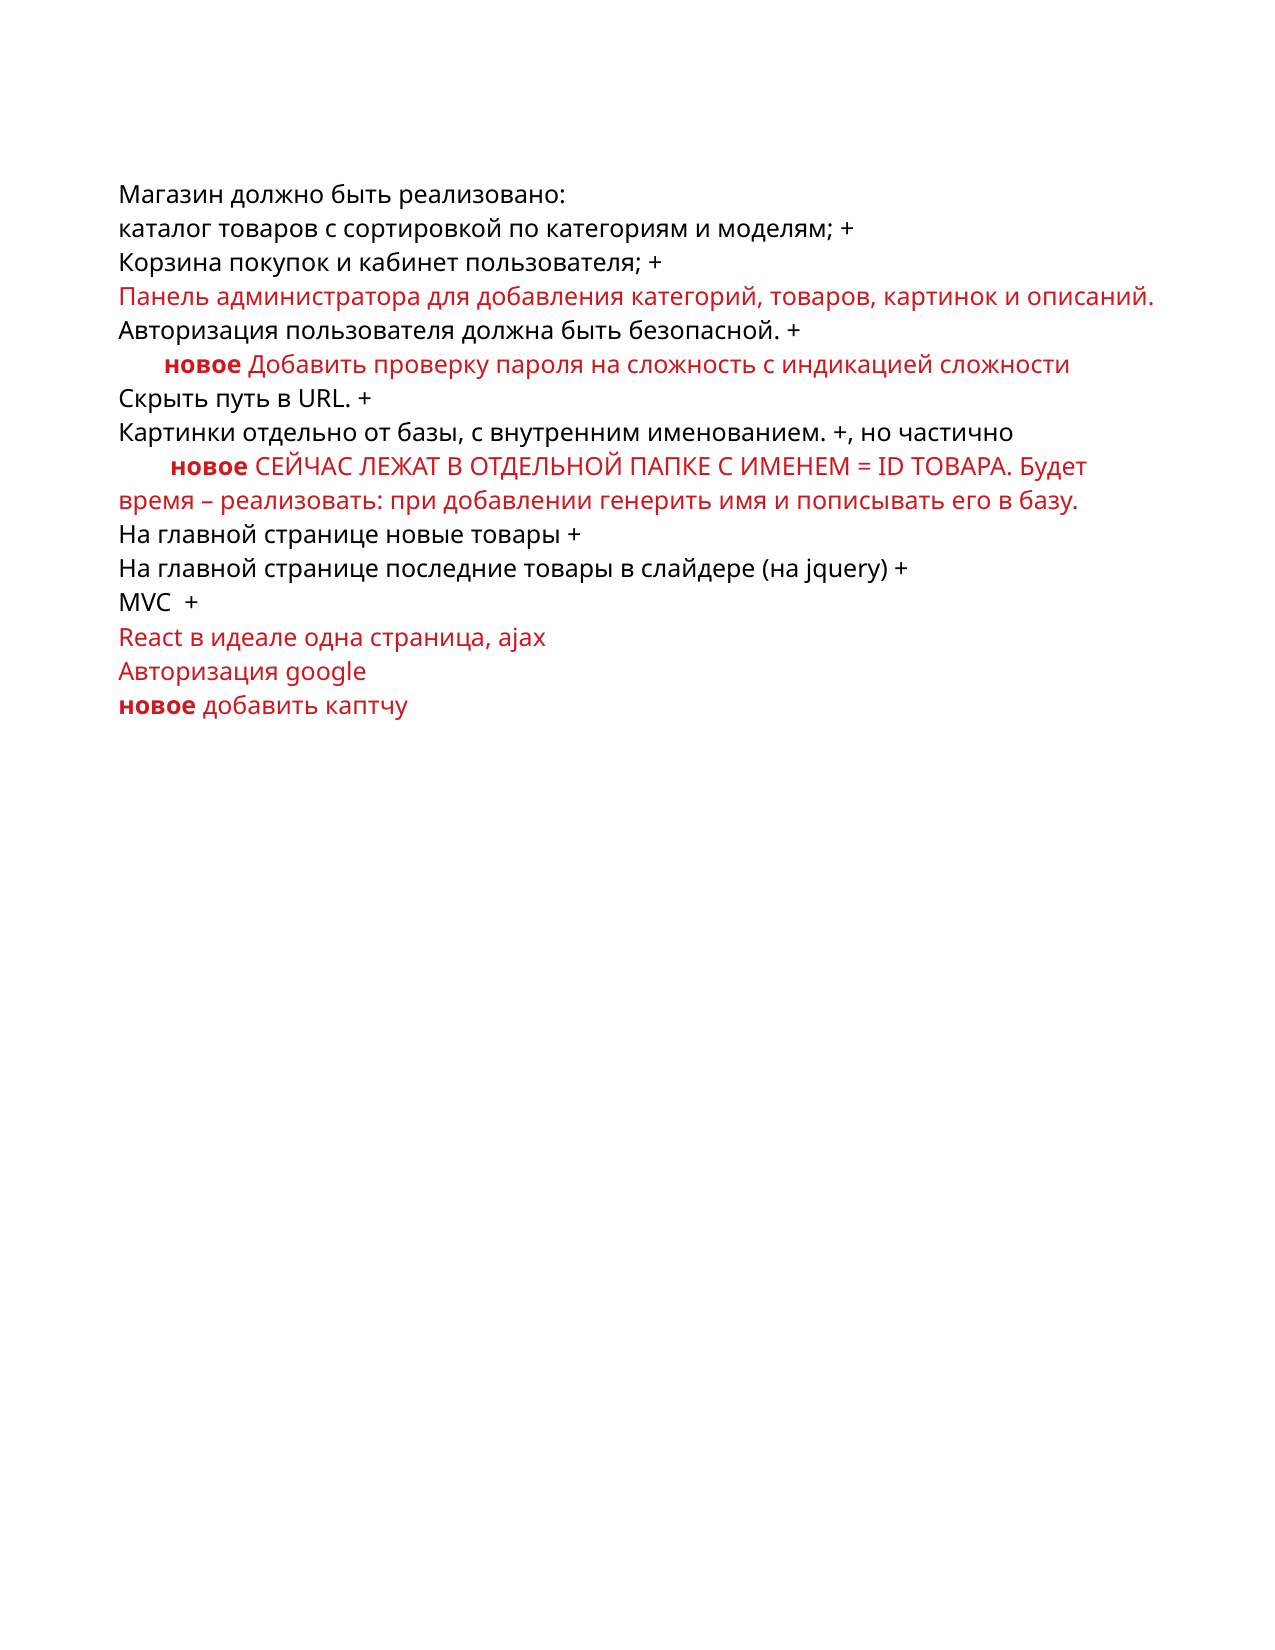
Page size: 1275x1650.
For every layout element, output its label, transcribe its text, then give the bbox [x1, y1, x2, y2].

text MVC + [118, 585, 1157, 619]
text Панель администратора для добавления категорий, товаров, картинок и описаний. [118, 278, 1157, 313]
text новое добавить каптчу [118, 687, 1157, 721]
text На главной странице новые товары + [118, 517, 1157, 551]
text Магазин должно быть реализовано: [118, 176, 1157, 210]
text Скрыть путь в URL. + [118, 381, 1157, 415]
text новое СЕЙЧАС ЛЕЖАТ В ОТДЕЛЬНОЙ ПАПКЕ С ИМЕНЕМ = ID ТОВАРА. Будет время – реализовать: при добавлении генерить имя и пописывать его в базу. [118, 449, 1157, 517]
text React в идеале одна страница, ajax [118, 619, 1157, 653]
text Корзина покупок и кабинет пользователя; + [118, 244, 1157, 278]
text новое Добавить проверку пароля на сложность с индикацией сложности [118, 347, 1157, 381]
text Авторизация пользователя должна быть безопасной. + [118, 313, 1157, 347]
text каталог товаров с сортировкой по категориям и моделям; + [118, 210, 1157, 244]
text На главной странице последние товары в слайдере (на jquery) + [118, 551, 1157, 585]
text Картинки отдельно от базы, с внутренним именованием. +, но частично [118, 415, 1157, 449]
text Авторизация google [118, 653, 1157, 687]
